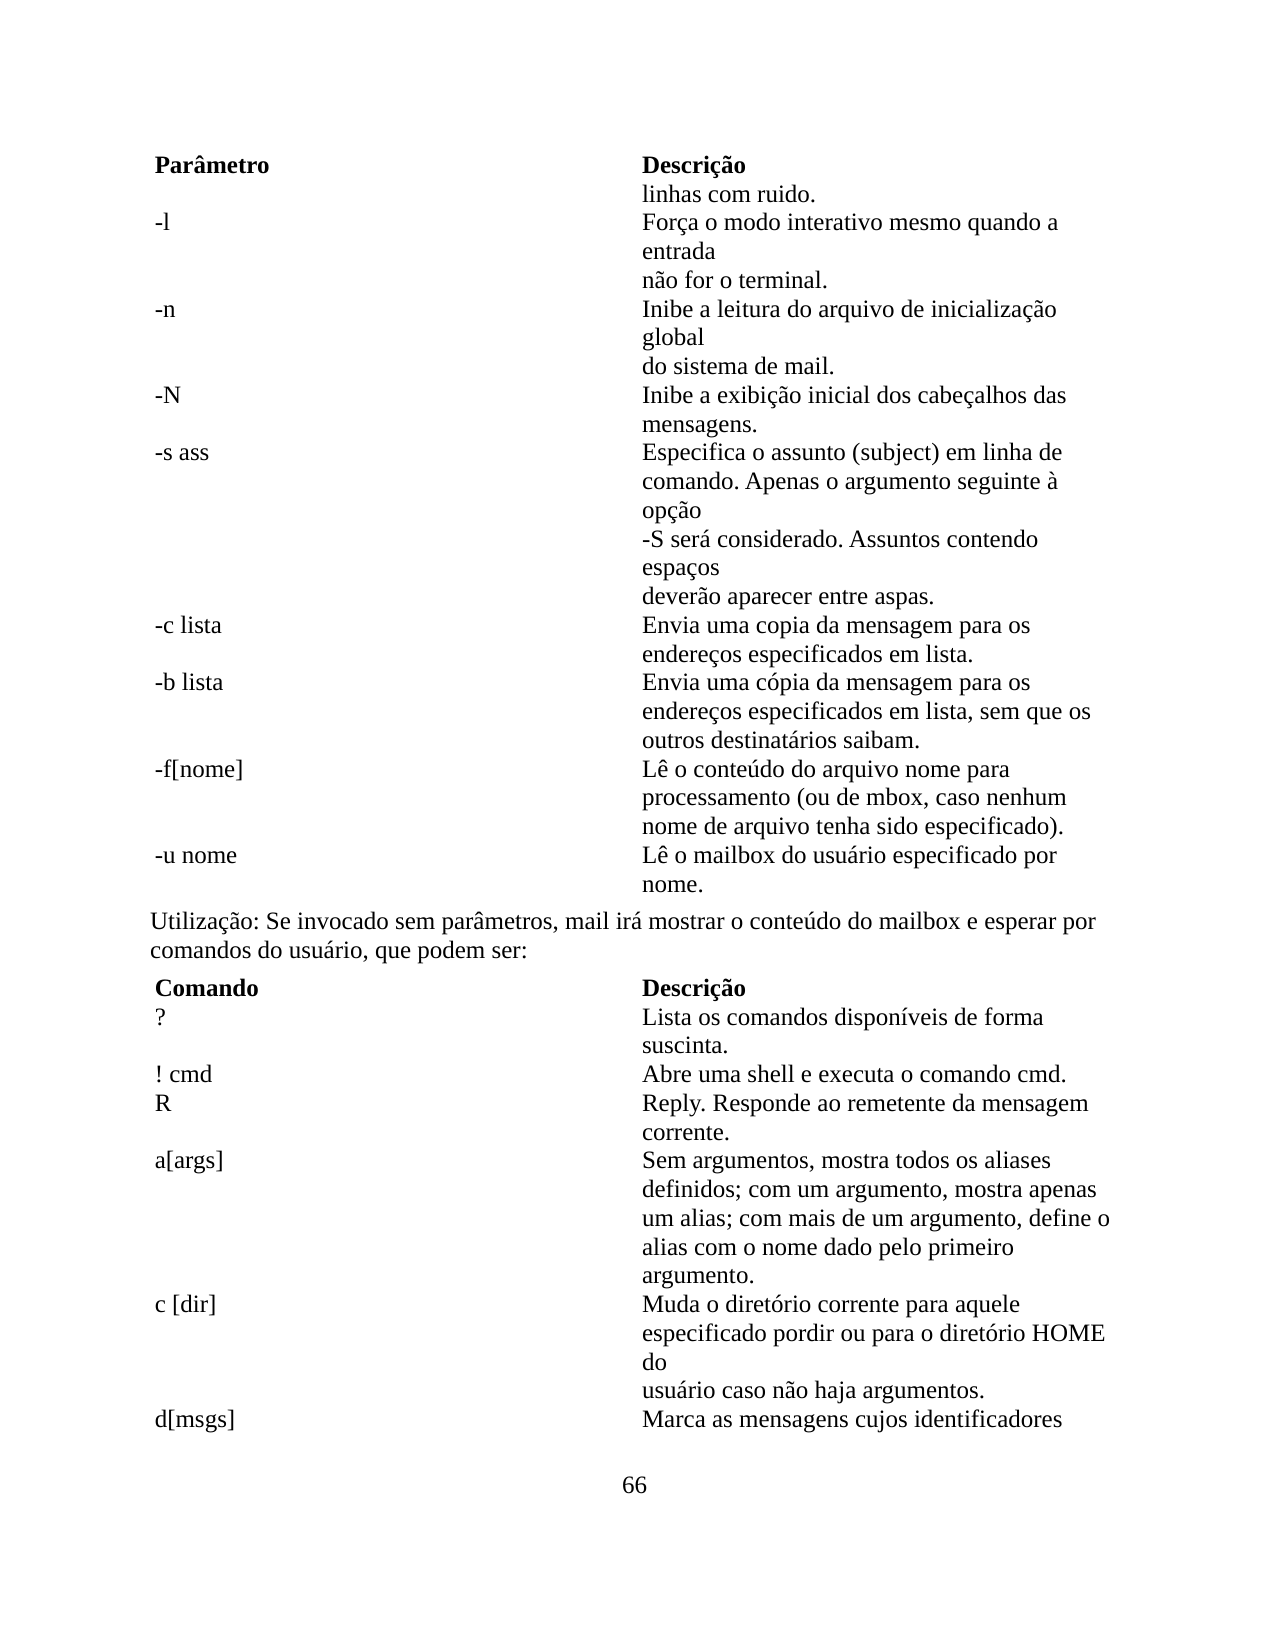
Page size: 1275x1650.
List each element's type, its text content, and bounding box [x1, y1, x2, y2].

table_cell ! cmd [150, 1059, 637, 1088]
table_header Descrição [638, 150, 1125, 179]
table_cell a[args] [150, 1145, 637, 1174]
table_cell -n [150, 294, 637, 351]
table_cell Força o modo interativo mesmo quando a entrada [638, 208, 1125, 265]
text Utilização: Se invocado sem parâmetros, mail irá mostrar o conteúdo do mailbox e esperar por comandos do usuário, que podem ser: [150, 906, 1125, 964]
table_cell endereços especificados em lista. [638, 639, 1125, 667]
table_cell [150, 811, 637, 840]
table_cell endereços especificados em lista, sem que os [638, 696, 1125, 725]
table_cell [150, 409, 637, 437]
table_cell Inibe a leitura do arquivo de inicialização global [638, 294, 1125, 351]
table_cell não for o terminal. [638, 265, 1125, 294]
table_cell Muda o diretório corrente para aquele [638, 1289, 1125, 1318]
table_cell [150, 639, 637, 667]
table_cell definidos; com um argumento, mostra apenas [638, 1174, 1125, 1203]
table_cell Inibe a exibição inicial dos cabeçalhos das [638, 380, 1125, 409]
table_cell [150, 581, 637, 610]
table_cell Envia uma cópia da mensagem para os [638, 668, 1125, 696]
table_cell -c lista [150, 610, 637, 639]
table_cell [150, 1318, 637, 1375]
table_cell -l [150, 208, 637, 265]
table_cell -f[nome] [150, 754, 637, 782]
table_cell Reply. Responde ao remetente da mensagem [638, 1088, 1125, 1117]
table_cell Sem argumentos, mostra todos os aliases [638, 1145, 1125, 1174]
table_cell [150, 179, 637, 207]
table_cell d[msgs] [150, 1404, 637, 1433]
table_cell -N [150, 380, 637, 409]
table_cell usuário caso não haja argumentos. [638, 1375, 1125, 1404]
table_cell do sistema de mail. [638, 351, 1125, 380]
table_cell ? [150, 1002, 637, 1059]
table_cell [150, 265, 637, 294]
table_cell Marca as mensagens cujos identificadores [638, 1404, 1125, 1433]
table_header Parâmetro [150, 150, 637, 179]
table_cell [150, 1203, 637, 1232]
table_cell [150, 524, 637, 581]
table_cell [150, 1117, 637, 1145]
table_cell um alias; com mais de um argumento, define o [638, 1203, 1125, 1232]
table_cell [150, 466, 637, 524]
table_cell -S será considerado. Assuntos contendo espaços [638, 524, 1125, 581]
table_cell -u nome [150, 840, 637, 897]
table_header Descrição [638, 973, 1125, 1002]
table_cell mensagens. [638, 409, 1125, 437]
table_cell alias com o nome dado pelo primeiro argumento. [638, 1232, 1125, 1289]
table_cell [150, 696, 637, 725]
table_cell [150, 1232, 637, 1289]
table_cell Lê o conteúdo do arquivo nome para [638, 754, 1125, 782]
table_cell linhas com ruido. [638, 179, 1125, 207]
table_cell Lista os comandos disponíveis de forma suscinta. [638, 1002, 1125, 1059]
table_header Comando [150, 973, 637, 1002]
table_cell Envia uma copia da mensagem para os [638, 610, 1125, 639]
table_cell [150, 351, 637, 380]
table_cell [150, 783, 637, 811]
table_cell Abre uma shell e executa o comando cmd. [638, 1059, 1125, 1088]
table_cell deverão aparecer entre aspas. [638, 581, 1125, 610]
table_cell -b lista [150, 668, 637, 696]
table_cell [150, 725, 637, 754]
table_cell R [150, 1088, 637, 1117]
table_cell Especifica o assunto (subject) em linha de [638, 438, 1125, 466]
table_cell [150, 1174, 637, 1203]
table_cell c [dir] [150, 1289, 637, 1318]
table_cell especificado pordir ou para o diretório HOME do [638, 1318, 1125, 1375]
table_cell corrente. [638, 1117, 1125, 1145]
table_cell nome de arquivo tenha sido especificado). [638, 811, 1125, 840]
table_cell -s ass [150, 438, 637, 466]
table_cell [150, 1375, 637, 1404]
table_cell processamento (ou de mbox, caso nenhum [638, 783, 1125, 811]
table_cell comando. Apenas o argumento seguinte à opção [638, 466, 1125, 524]
table_cell outros destinatários saibam. [638, 725, 1125, 754]
table_cell Lê o mailbox do usuário especificado por nome. [638, 840, 1125, 897]
